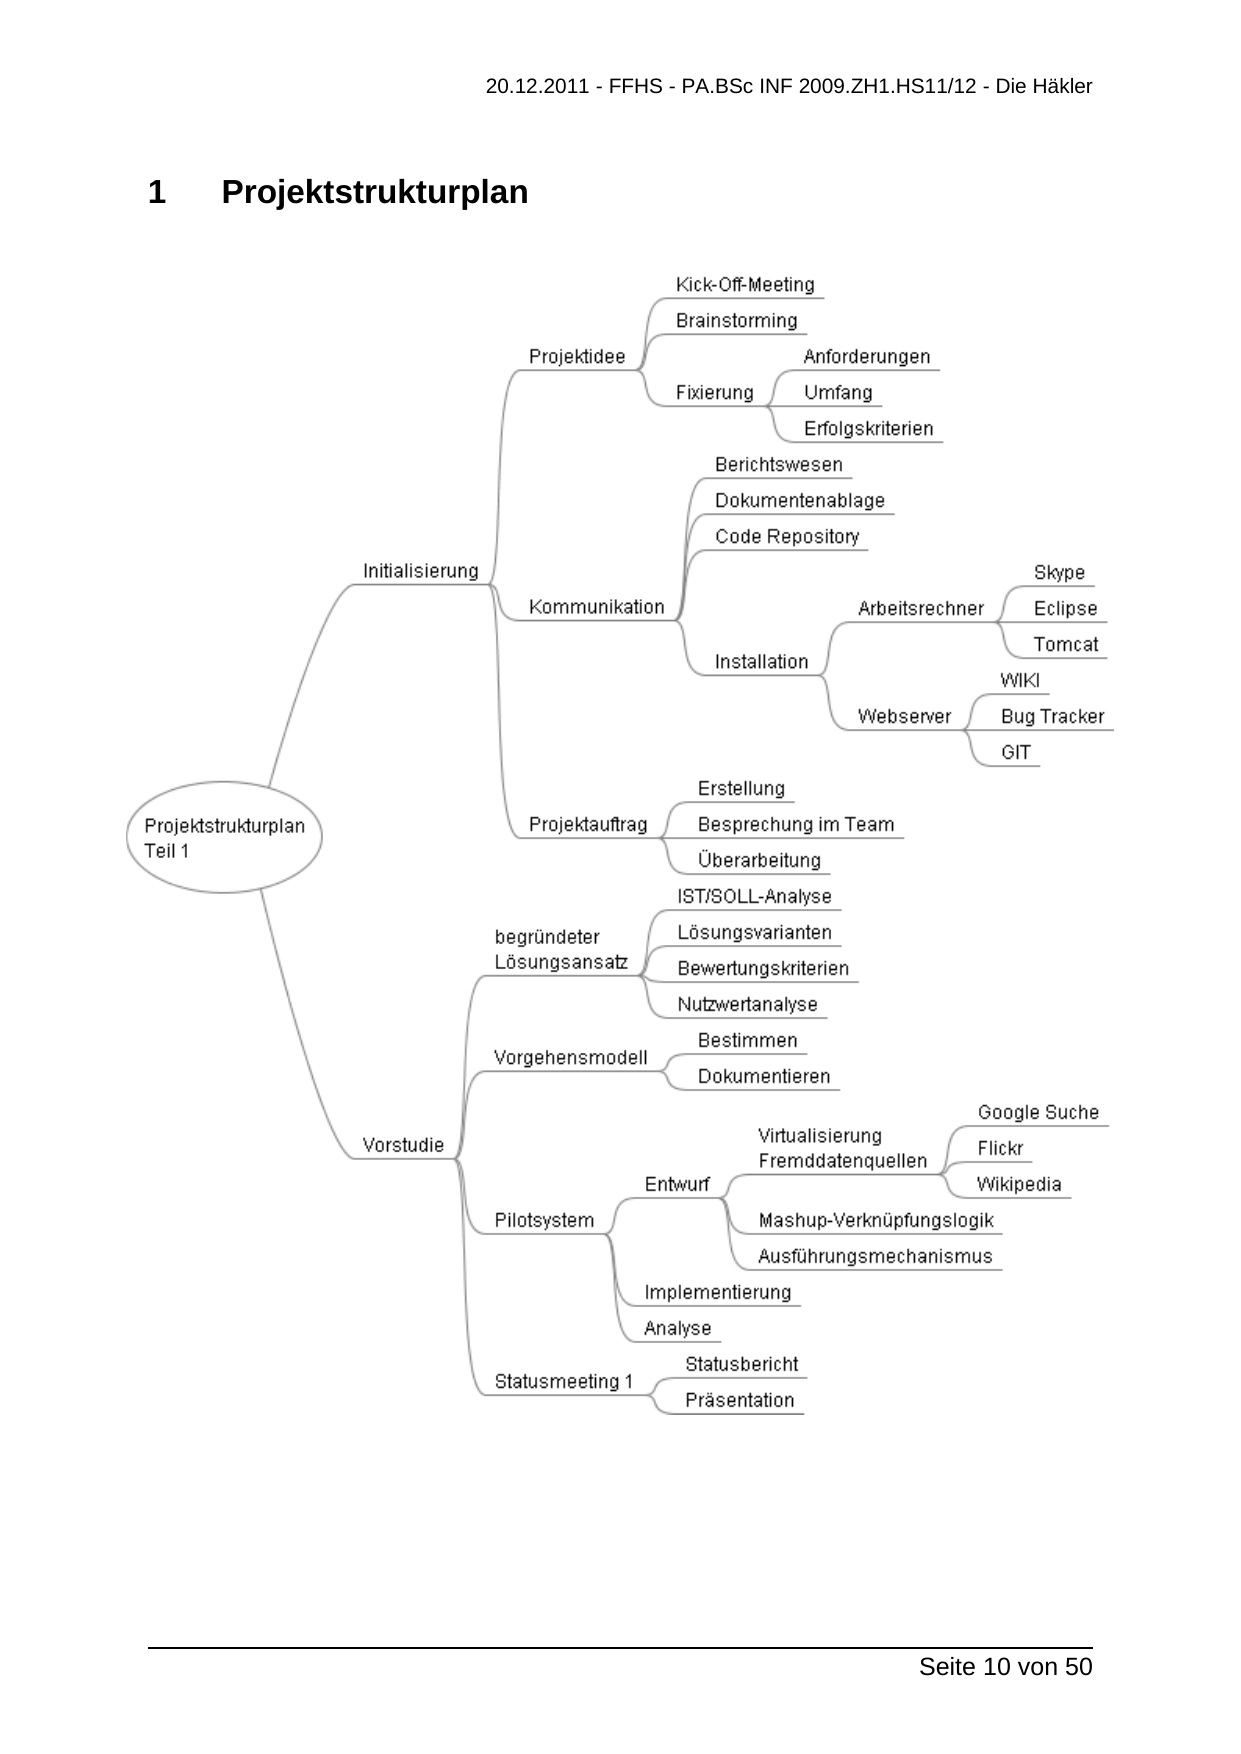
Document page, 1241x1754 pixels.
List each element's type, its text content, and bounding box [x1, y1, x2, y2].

picture [126, 268, 1114, 1415]
subtitle Projektstrukturplan [148, 173, 1093, 211]
